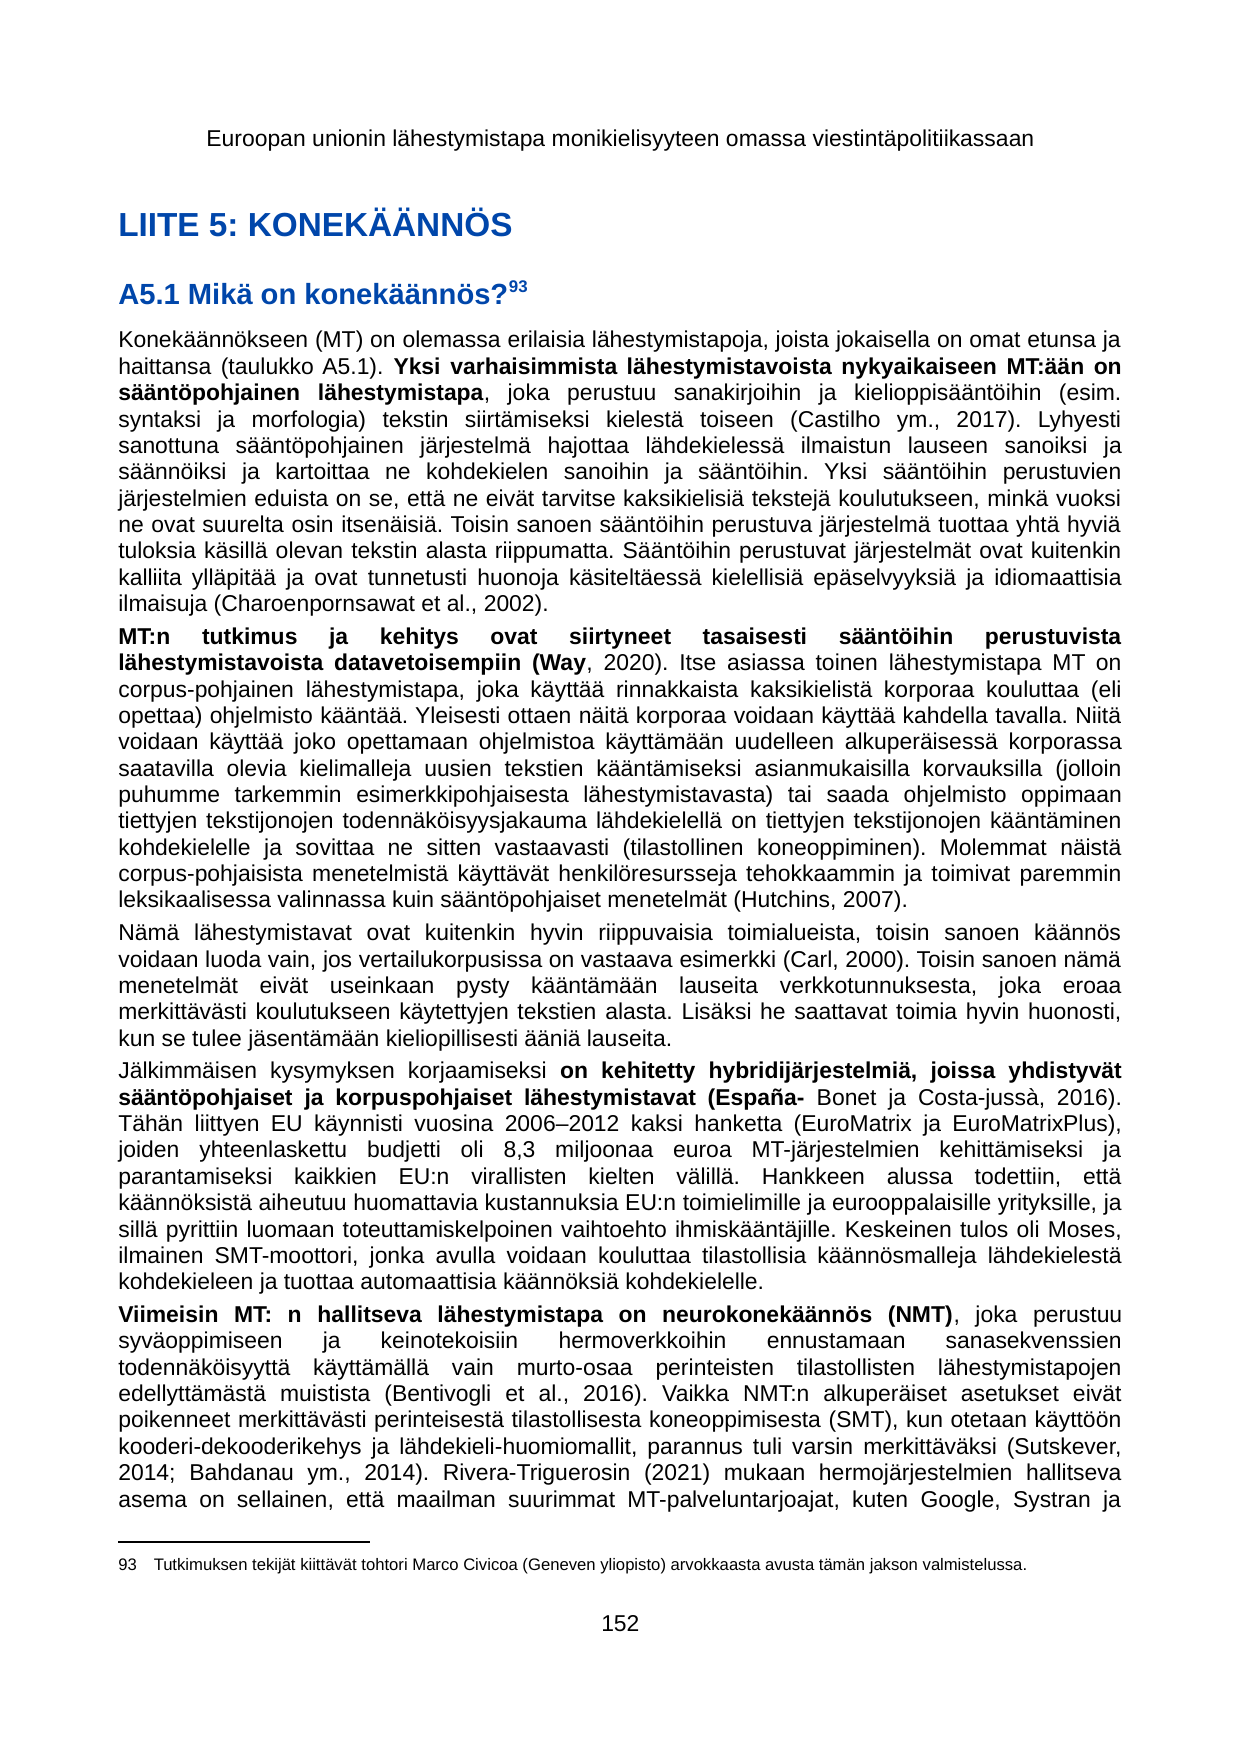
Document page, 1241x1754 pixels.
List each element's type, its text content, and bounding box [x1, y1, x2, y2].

text Viimeisin MT: n hallitseva lähestymistapa on neurokonekäännös (NMT), joka perustuu syväoppimiseen ja keinotekoisiin hermoverkkoihin ennustamaan sanasekvenssien todennäköisyyttä käyttämällä vain murto-osaa perinteisten tilastollisten lähestymistapojen edellyttämästä muistista (Bentivogli et al., 2016). Vaikka NMT:n alkuperäiset asetukset eivät poikenneet merkittävästi perinteisestä tilastollisesta koneoppimisesta (SMT), kun otetaan käyttöön kooderi-dekooderikehys ja lähdekieli-huomiomallit, parannus tuli varsin merkittäväksi (Sutskever, 2014; Bahdanau ym., 2014). Rivera-Triguerosin (2021) mukaan hermojärjestelmien hallitseva asema on sellainen, että maailman suurimmat MT-palveluntarjoajat, kuten Google, Systran ja [118, 1301, 1122, 1512]
text Nämä lähestymistavat ovat kuitenkin hyvin riippuvaisia toimialueista, toisin sanoen käännös voidaan luoda vain, jos vertailukorpusissa on vastaava esimerkki (Carl, 2000). Toisin sanoen nämä menetelmät eivät useinkaan pysty kääntämään lauseita verkkotunnuksesta, joka eroaa merkittävästi koulutukseen käytettyjen tekstien alasta. Lisäksi he saattavat toimia hyvin huonosti, kun se tulee jäsentämään kieliopillisesti ääniä lauseita. [118, 919, 1122, 1051]
subtitle A5.1 Mikä on konekäännös? [118, 277, 1122, 311]
text Konekäännökseen (MT) on olemassa erilaisia lähestymistapoja, joista jokaisella on omat etunsa ja haittansa (taulukko A5.1). Yksi varhaisimmista lähestymistavoista nykyaikaiseen MT:ään on sääntöpohjainen lähestymistapa, joka perustuu sanakirjoihin ja kielioppisääntöihin (esim. syntaksi ja morfologia) tekstin siirtämiseksi kielestä toiseen (Castilho ym., 2017). Lyhyesti sanottuna sääntöpohjainen järjestelmä hajottaa lähdekielessä ilmaistun lauseen sanoiksi ja säännöiksi ja kartoittaa ne kohdekielen sanoihin ja sääntöihin. Yksi sääntöihin perustuvien järjestelmien eduista on se, että ne eivät tarvitse kaksikielisiä tekstejä koulutukseen, minkä vuoksi ne ovat suurelta osin itsenäisiä. Toisin sanoen sääntöihin perustuva järjestelmä tuottaa yhtä hyviä tuloksia käsillä olevan tekstin alasta riippumatta. Sääntöihin perustuvat järjestelmät ovat kuitenkin kalliita ylläpitää ja ovat tunnetusti huonoja käsiteltäessä kielellisiä epäselvyyksiä ja idiomaattisia ilmaisuja (Charoenpornsawat et al., 2002). [118, 326, 1122, 616]
text Jälkimmäisen kysymyksen korjaamiseksi on kehitetty hybridijärjestelmiä, joissa yhdistyvät sääntöpohjaiset ja korpuspohjaiset lähestymistavat (España- Bonet ja Costa-jussà, 2016). Tähän liittyen EU käynnisti vuosina 2006–2012 kaksi hanketta (EuroMatrix ja EuroMatrixPlus), joiden yhteenlaskettu budjetti oli 8,3 miljoonaa euroa MT-järjestelmien kehittämiseksi ja parantamiseksi kaikkien EU:n virallisten kielten välillä. Hankkeen alussa todettiin, että käännöksistä aiheutuu huomattavia kustannuksia EU:n toimielimille ja eurooppalaisille yrityksille, ja sillä pyrittiin luomaan toteuttamiskelpoinen vaihtoehto ihmiskääntäjille. Keskeinen tulos oli Moses, ilmainen SMT-moottori, jonka avulla voidaan kouluttaa tilastollisia käännösmalleja lähdekielestä kohdekieleen ja tuottaa automaattisia käännöksiä kohdekielelle. [118, 1057, 1122, 1294]
subtitle LIITE 5: KONEKÄÄNNÖS [118, 205, 1122, 244]
text Tutkimuksen tekijät kiittävät tohtori Marco Civicoa (Geneven yliopisto) arvokkaasta avusta tämän jakson valmistelussa. [118, 1554, 1122, 1573]
text MT:n tutkimus ja kehitys ovat siirtyneet tasaisesti sääntöihin perustuvista lähestymistavoista datavetoisempiin (Way, 2020). Itse asiassa toinen lähestymistapa MT on corpus-pohjainen lähestymistapa, joka käyttää rinnakkaista kaksikielistä korporaa kouluttaa (eli opettaa) ohjelmisto kääntää. Yleisesti ottaen näitä korporaa voidaan käyttää kahdella tavalla. Niitä voidaan käyttää joko opettamaan ohjelmistoa käyttämään uudelleen alkuperäisessä korporassa saatavilla olevia kielimalleja uusien tekstien kääntämiseksi asianmukaisilla korvauksilla (jolloin puhumme tarkemmin esimerkkipohjaisesta lähestymistavasta) tai saada ohjelmisto oppimaan tiettyjen tekstijonojen todennäköisyysjakauma lähdekielellä on tiettyjen tekstijonojen kääntäminen kohdekielelle ja sovittaa ne sitten vastaavasti (tilastollinen koneoppiminen). Molemmat näistä corpus-pohjaisista menetelmistä käyttävät henkilöresursseja tehokkaammin ja toimivat paremmin leksikaalisessa valinnassa kuin sääntöpohjaiset menetelmät (Hutchins, 2007). [118, 623, 1122, 913]
